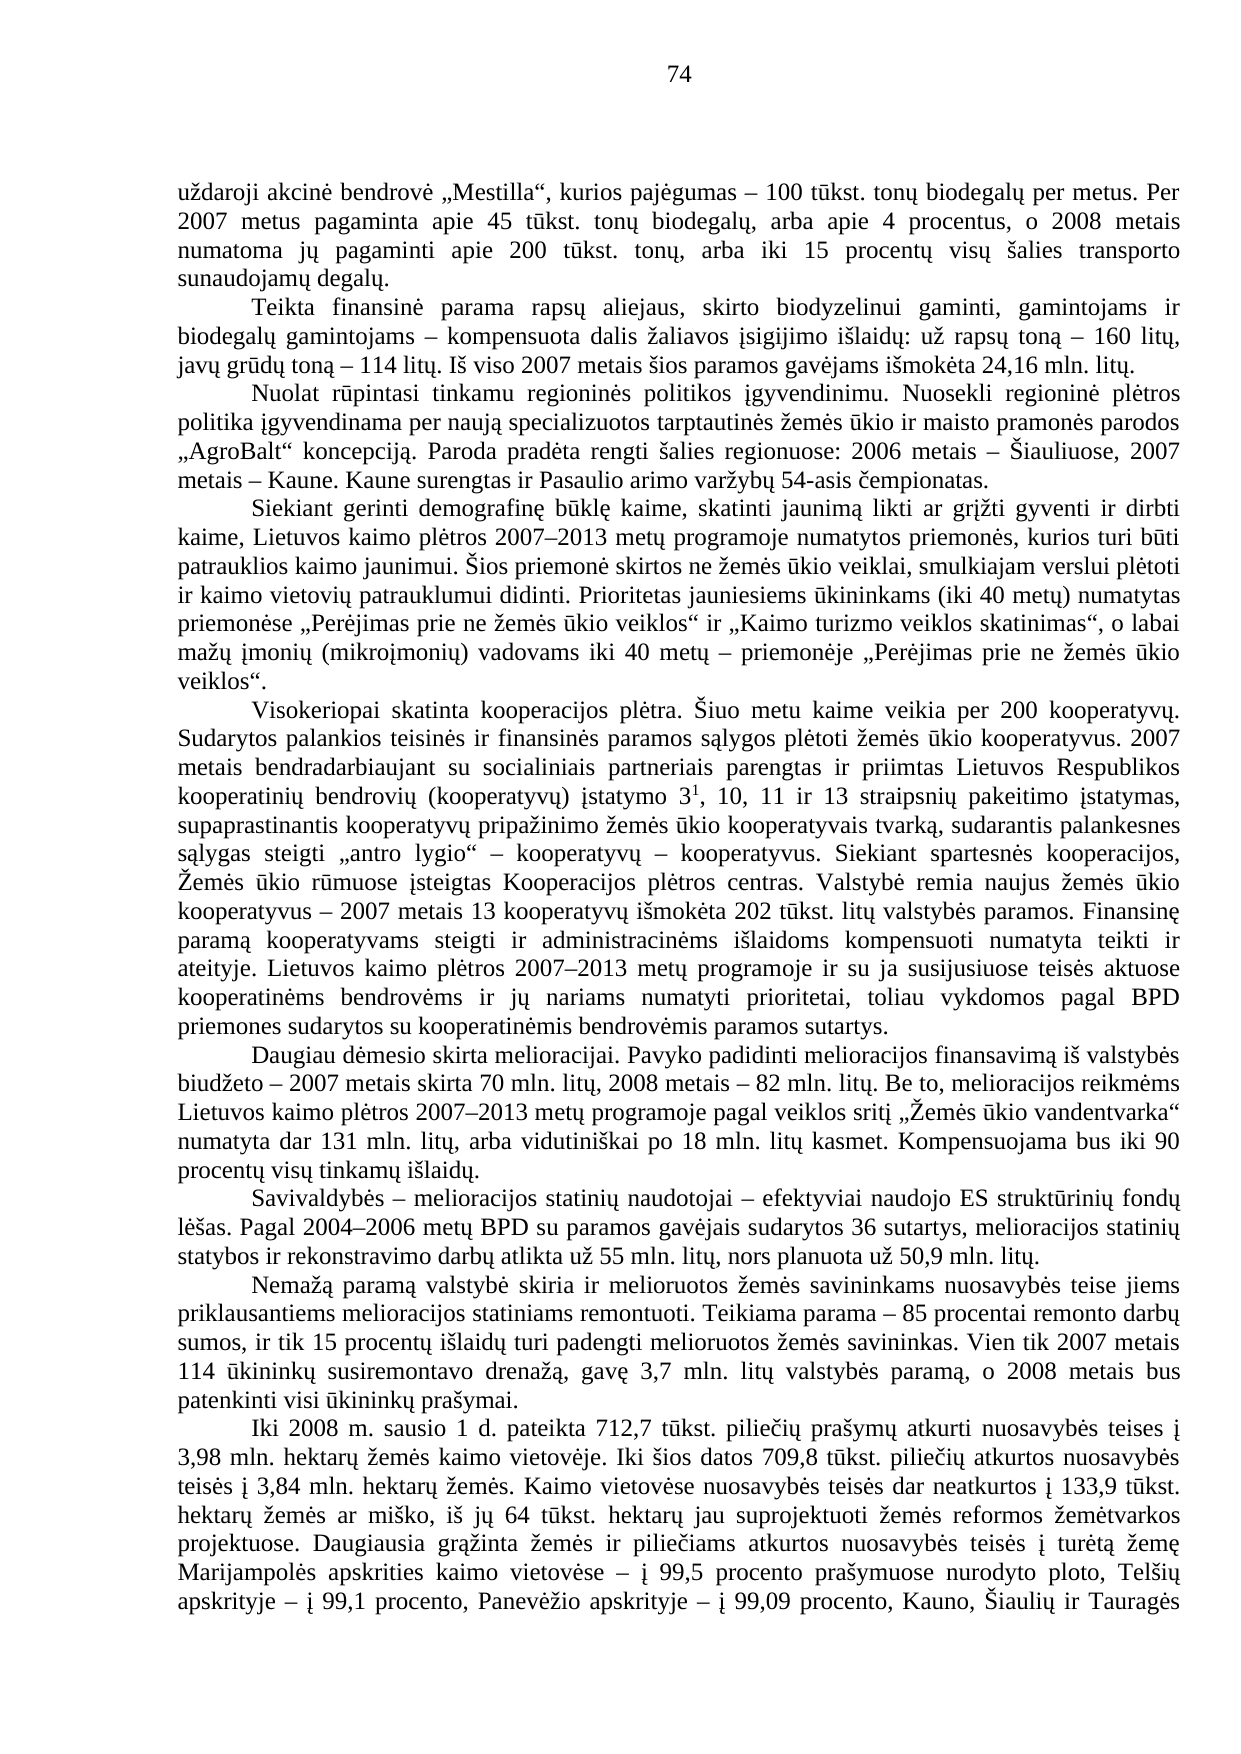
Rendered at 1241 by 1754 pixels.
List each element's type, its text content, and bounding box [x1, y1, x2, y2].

text Visokeriopai skatinta kooperacijos plėtra. Šiuo metu kaime veikia per 200 kooperatyvų. Sudarytos palankios teisinės ir finansinės paramos sąlygos plėtoti žemės ūkio kooperatyvus. 2007 metais bendradarbiaujant su socialiniais partneriais parengtas ir priimtas Lietuvos Respublikos kooperatinių bendrovių (kooperatyvų) įstatymo 31, 10, 11 ir 13 straipsnių pakeitimo įstatymas, supaprastinantis kooperatyvų pripažinimo žemės ūkio kooperatyvais tvarką, sudarantis palankesnes sąlygas steigti „antro lygio“ – kooperatyvų – kooperatyvus. Siekiant spartesnės kooperacijos, Žemės ūkio rūmuose įsteigtas Kooperacijos plėtros centras. Valstybė remia naujus žemės ūkio kooperatyvus – 2007 metais 13 kooperatyvų išmokėta 202 tūkst. litų valstybės paramos. Finansinę paramą kooperatyvams steigti ir administracinėms išlaidoms kompensuoti numatyta teikti ir ateityje. Lietuvos kaimo plėtros 2007–2013 metų programoje ir su ja susijusiuose teisės aktuose kooperatinėms bendrovėms ir jų nariams numatyti prioritetai, toliau vykdomos pagal BPD priemones sudarytos su kooperatinėmis bendrovėmis paramos sutartys. [177, 695, 1181, 1040]
text Teikta finansinė parama rapsų aliejaus, skirto biodyzelinui gaminti, gamintojams ir biodegalų gamintojams – kompensuota dalis žaliavos įsigijimo išlaidų: už rapsų toną – 160 litų, javų grūdų toną – 114 litų. Iš viso 2007 metais šios paramos gavėjams išmokėta 24,16 mln. litų. [177, 292, 1181, 378]
text Siekiant gerinti demografinę būklę kaime, skatinti jaunimą likti ar grįžti gyventi ir dirbti kaime, Lietuvos kaimo plėtros 2007–2013 metų programoje numatytos priemonės, kurios turi būti patrauklios kaimo jaunimui. Šios priemonė skirtos ne žemės ūkio veiklai, smulkiajam verslui plėtoti ir kaimo vietovių patrauklumui didinti. Prioritetas jauniesiems ūkininkams (iki 40 metų) numatytas priemonėse „Perėjimas prie ne žemės ūkio veiklos“ ir „Kaimo turizmo veiklos skatinimas“, o labai mažų įmonių (mikroįmonių) vadovams iki 40 metų – priemonėje „Perėjimas prie ne žemės ūkio veiklos“. [177, 493, 1181, 695]
text Savivaldybės – melioracijos statinių naudotojai – efektyviai naudojo ES struktūrinių fondų lėšas. Pagal 2004–2006 metų BPD su paramos gavėjais sudarytos 36 sutartys, melioracijos statinių statybos ir rekonstravimo darbų atlikta už 55 mln. litų, nors planuota už 50,9 mln. litų. [177, 1183, 1181, 1270]
text Nemažą paramą valstybė skiria ir melioruotos žemės savininkams nuosavybės teise jiems priklausantiems melioracijos statiniams remontuoti. Teikiama parama – 85 procentai remonto darbų sumos, ir tik 15 procentų išlaidų turi padengti melioruotos žemės savininkas. Vien tik 2007 metais 114 ūkininkų susiremontavo drenažą, gavę 3,7 mln. litų valstybės paramą, o 2008 metais bus patenkinti visi ūkininkų prašymai. [177, 1270, 1181, 1413]
text Nuolat rūpintasi tinkamu regioninės politikos įgyvendinimu. Nuosekli regioninė plėtros politika įgyvendinama per naują specializuotos tarptautinės žemės ūkio ir maisto pramonės parodos „AgroBalt“ koncepciją. Paroda pradėta rengti šalies regionuose: 2006 metais – Šiauliuose, 2007 metais – Kaune. Kaune surengtas ir Pasaulio arimo varžybų 54-asis čempionatas. [177, 378, 1181, 493]
text uždaroji akcinė bendrovė „Mestilla“, kurios pajėgumas – 100 tūkst. tonų biodegalų per metus. Per 2007 metus pagaminta apie 45 tūkst. tonų biodegalų, arba apie 4 procentus, o 2008 metais numatoma jų pagaminti apie 200 tūkst. tonų, arba iki 15 procentų visų šalies transporto sunaudojamų degalų. [177, 177, 1181, 292]
text Iki 2008 m. sausio 1 d. pateikta 712,7 tūkst. piliečių prašymų atkurti nuosavybės teises į 3,98 mln. hektarų žemės kaimo vietovėje. Iki šios datos 709,8 tūkst. piliečių atkurtos nuosavybės teisės į 3,84 mln. hektarų žemės. Kaimo vietovėse nuosavybės teisės dar neatkurtos į 133,9 tūkst. hektarų žemės ar miško, iš jų 64 tūkst. hektarų jau suprojektuoti žemės reformos žemėtvarkos projektuose. Daugiausia grąžinta žemės ir piliečiams atkurtos nuosavybės teisės į turėtą žemę Marijampolės apskrities kaimo vietovėse – į 99,5 procento prašymuose nurodyto ploto, Telšių apskrityje – į 99,1 procento, Panevėžio apskrityje – į 99,09 procento, Kauno, Šiaulių ir Tauragės [177, 1413, 1181, 1615]
text Daugiau dėmesio skirta melioracijai. Pavyko padidinti melioracijos finansavimą iš valstybės biudžeto – 2007 metais skirta 70 mln. litų, 2008 metais – 82 mln. litų. Be to, melioracijos reikmėms Lietuvos kaimo plėtros 2007–2013 metų programoje pagal veiklos sritį „Žemės ūkio vandentvarka“ numatyta dar 131 mln. litų, arba vidutiniškai po 18 mln. litų kasmet. Kompensuojama bus iki 90 procentų visų tinkamų išlaidų. [177, 1040, 1181, 1183]
